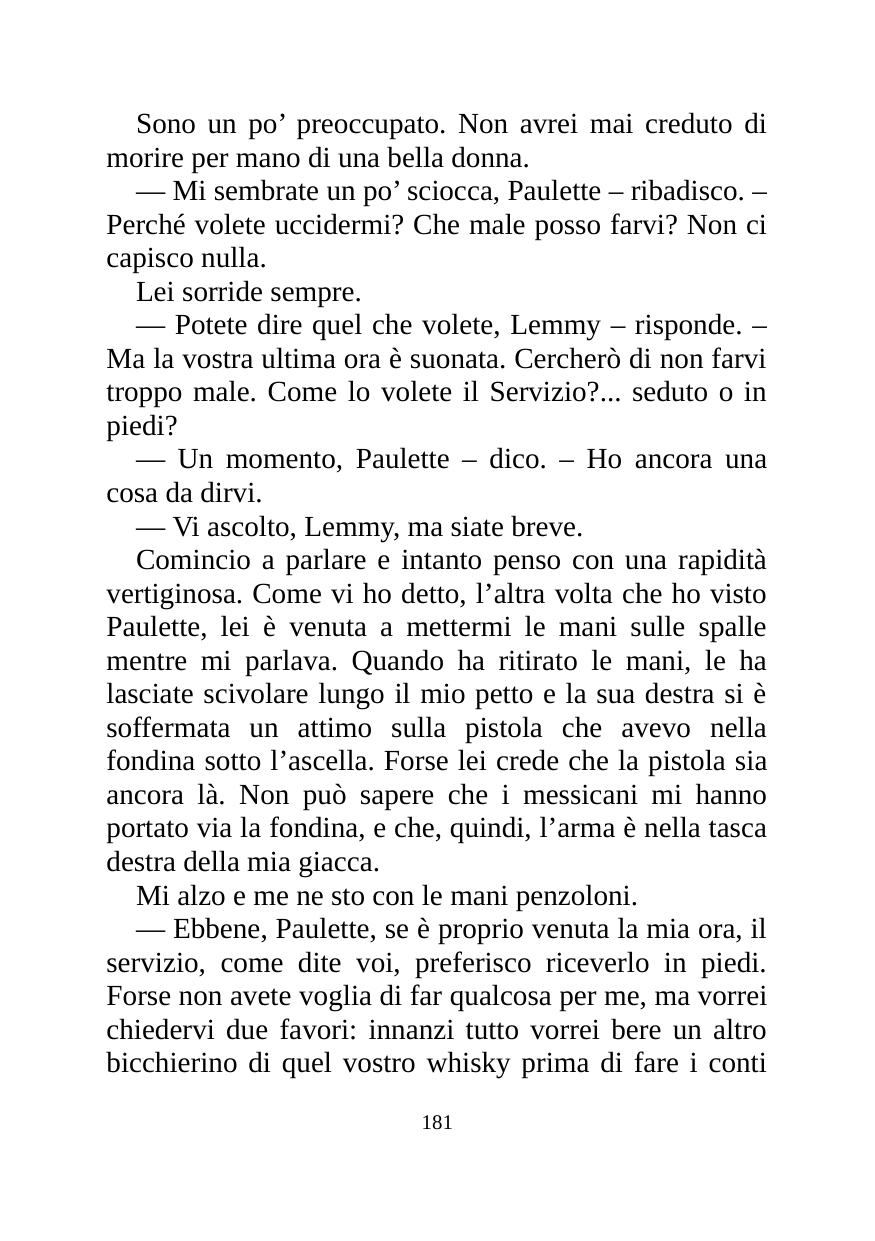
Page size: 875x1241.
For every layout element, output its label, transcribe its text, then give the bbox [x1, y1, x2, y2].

text Comincio a parlare e intanto penso con una rapidità vertiginosa. Come vi ho detto, l’altra volta che ho visto Paulette, lei è venuta a mettermi le mani sulle spalle mentre mi parlava. Quando ha ritirato le mani, le ha lasciate scivolare lungo il mio petto e la sua destra si è soffermata un attimo sulla pistola che avevo nella fondina sotto l’ascella. Forse lei crede che la pistola sia ancora là. Non può sapere che i messicani mi hanno portato via la fondina, e che, quindi, l’arma è nella tasca destra della mia giacca. [106, 542, 768, 878]
text — Vi ascolto, Lemmy, ma siate breve. [106, 509, 768, 542]
text Sono un po’ preoccupato. Non avrei mai creduto di morire per mano di una bella donna. [106, 106, 768, 173]
text Mi alzo e me ne sto con le mani penzoloni. [106, 878, 768, 911]
text — Ebbene, Paulette, se è proprio venuta la mia ora, il servizio, come dite voi, preferisco riceverlo in piedi. Forse non avete voglia di far qualcosa per me, ma vorrei chiedervi due favori: innanzi tutto vorrei bere un altro bicchierino di quel vostro whisky prima di fare i conti [106, 911, 768, 1079]
text — Potete dire quel che volete, Lemmy – risponde. – Ma la vostra ultima ora è suonata. Cercherò di non farvi troppo male. Come lo volete il Servizio?... seduto o in piedi? [106, 307, 768, 442]
text Lei sorride sempre. [106, 274, 768, 307]
text — Un momento, Paulette – dico. – Ho ancora una cosa da dirvi. [106, 442, 768, 509]
text — Mi sembrate un po’ sciocca, Paulette – ribadisco. – Perché volete uccidermi? Che male posso farvi? Non ci capisco nulla. [106, 173, 768, 274]
